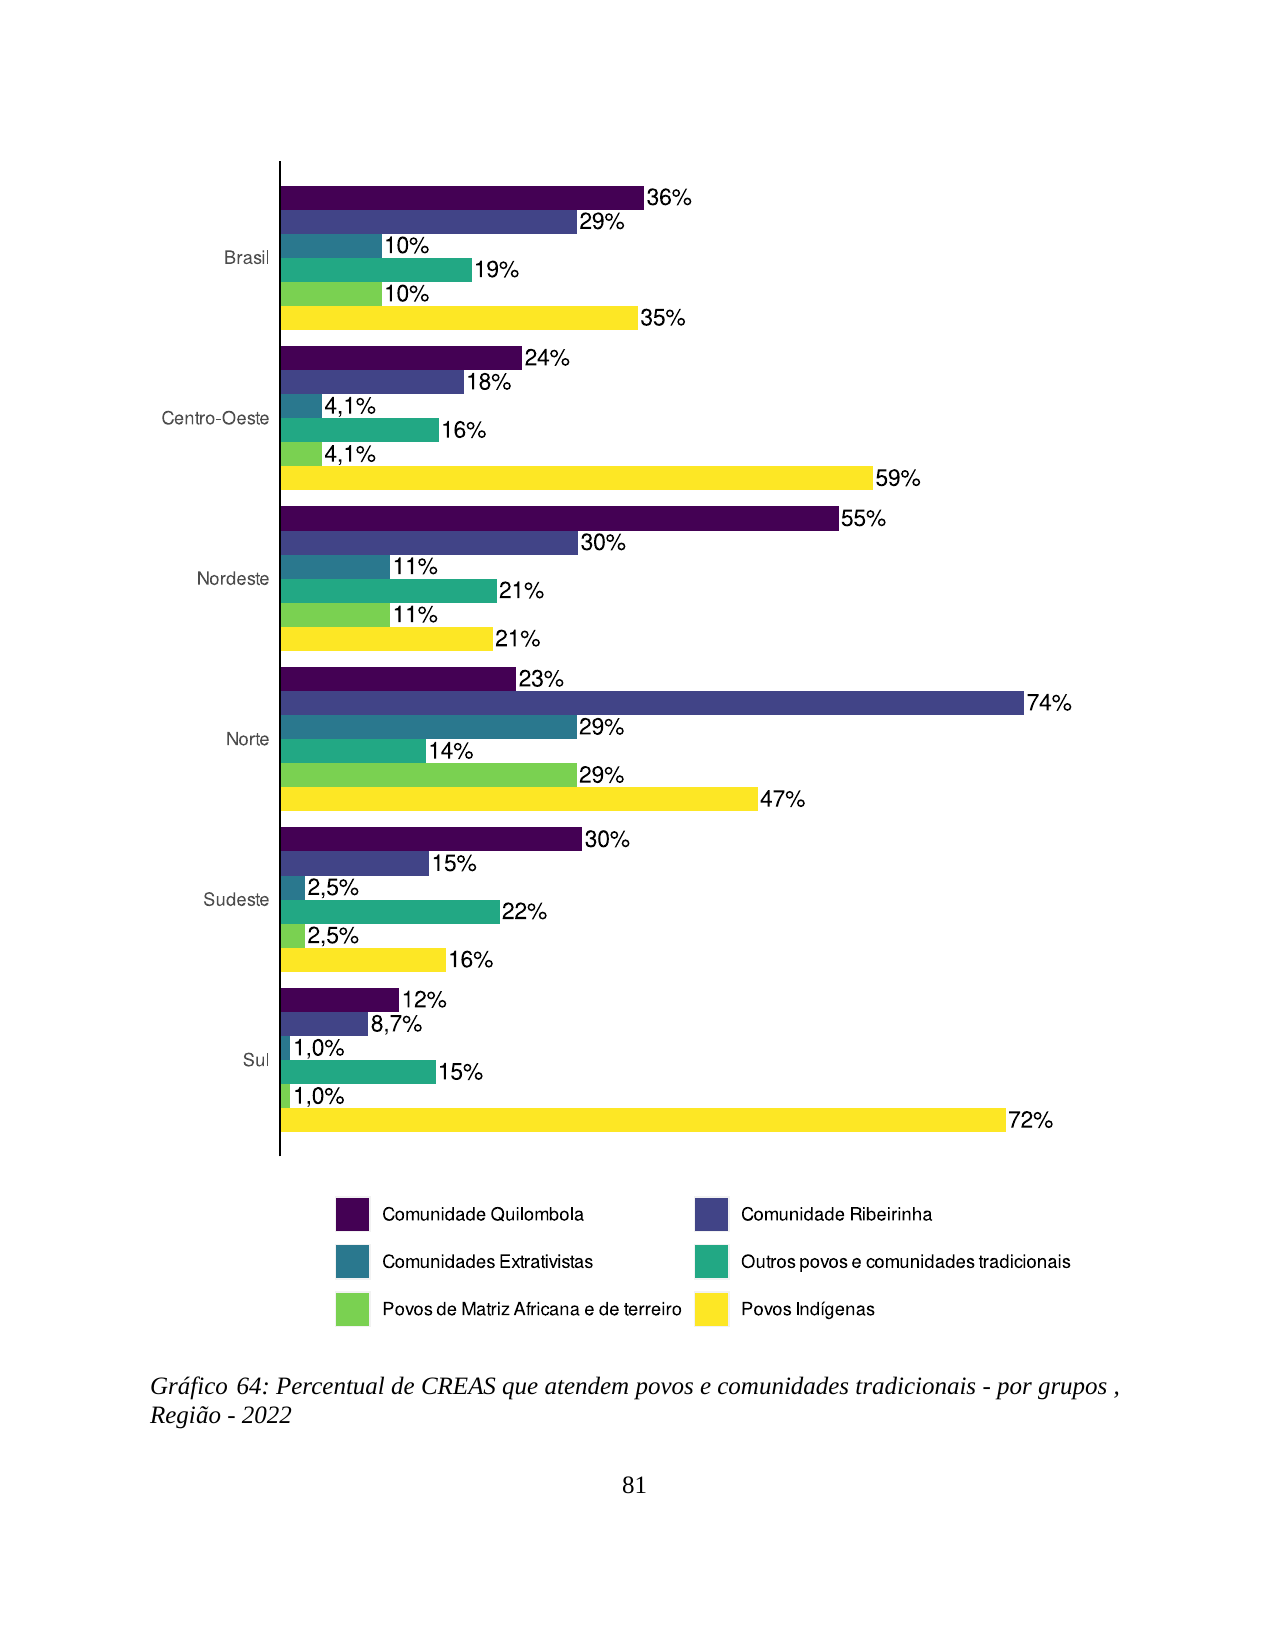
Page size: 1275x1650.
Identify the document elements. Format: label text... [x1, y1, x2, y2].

table_header Gráfico 64: Percentual de CREAS que atendem povos e comunidades tradicionais - por grupos , Região - 2022 [150, 1351, 1125, 1440]
